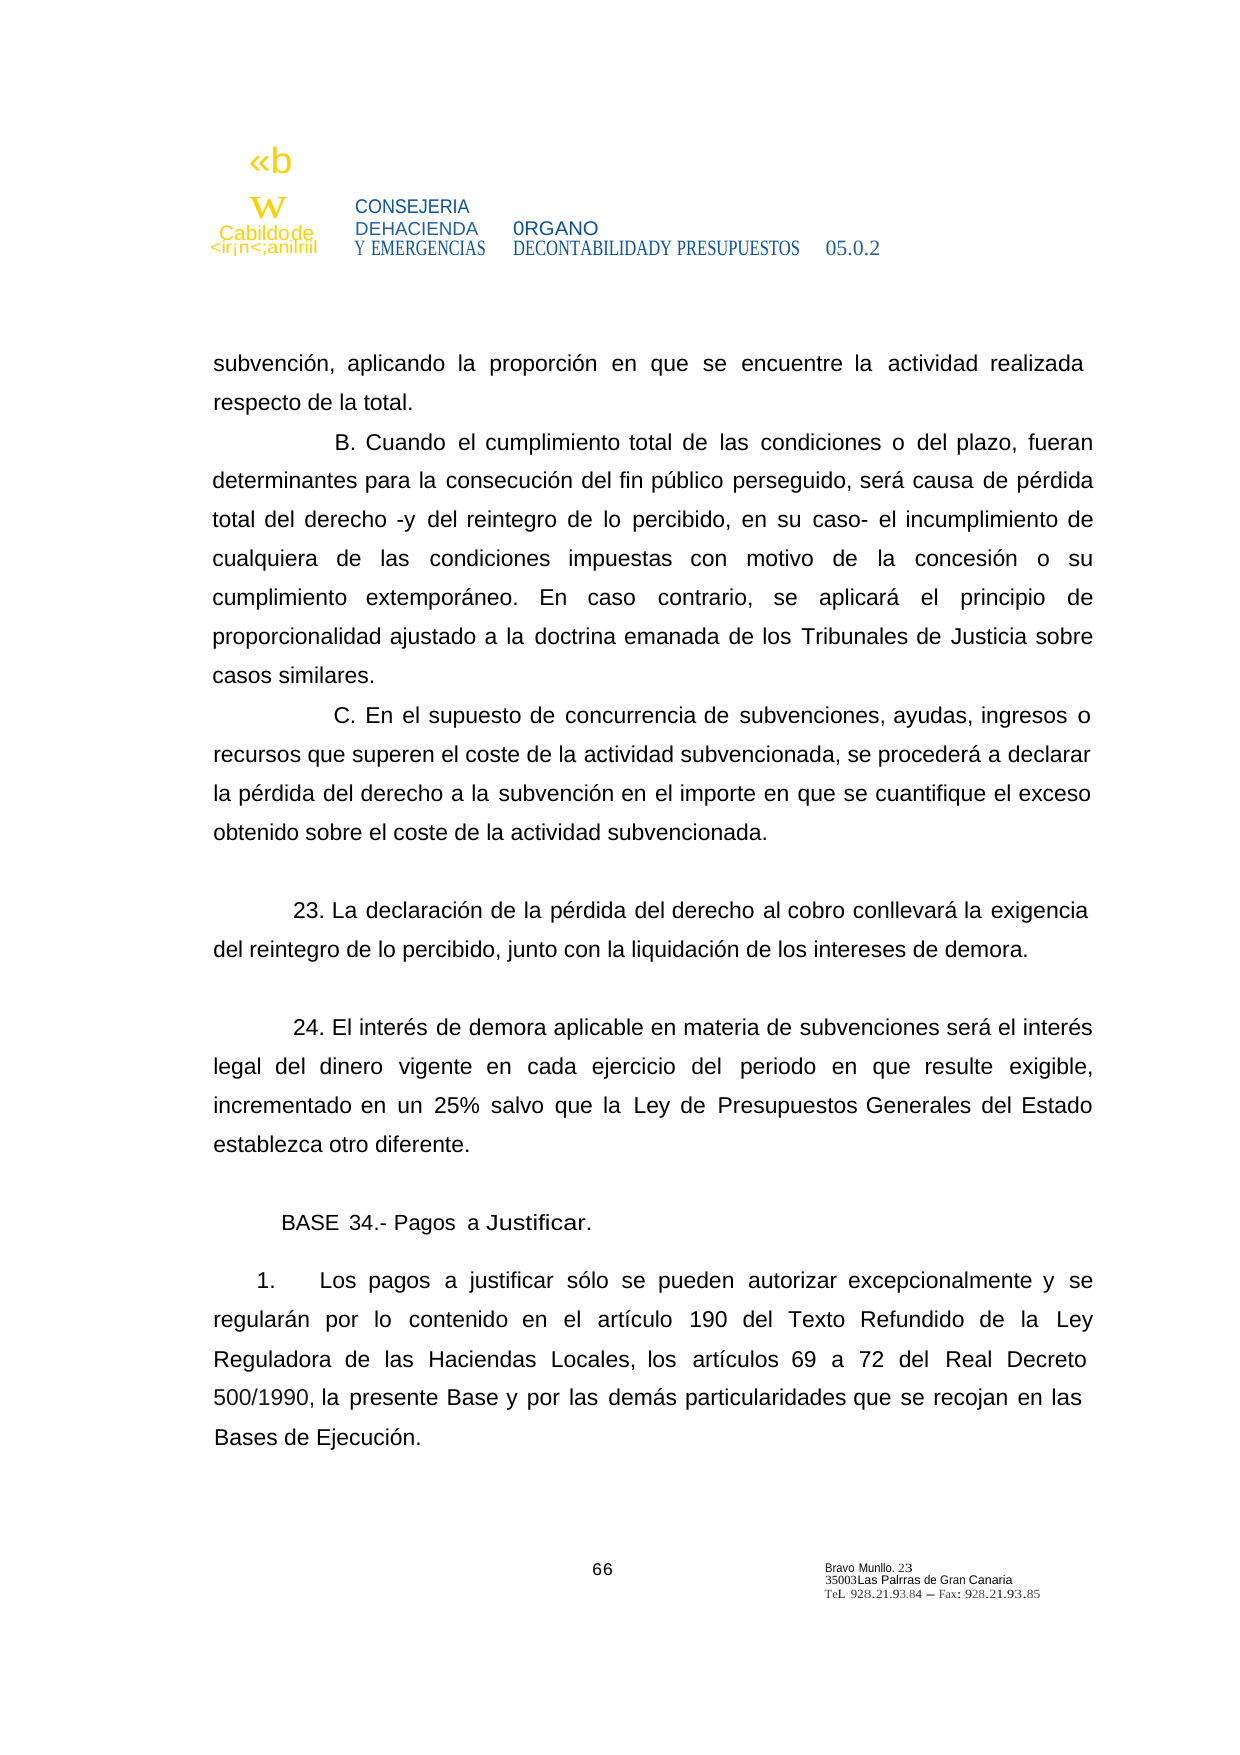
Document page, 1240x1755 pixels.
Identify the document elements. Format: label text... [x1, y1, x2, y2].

text 23. La declaración de la pérdida del derecho al cobro conllevará la exigencia del reintegro de lo percibido, junto con la liquidación de los intereses de demora. [213, 897, 1089, 962]
text C. En el supuesto de concurrencia de subvenciones, ayudas, ingresos o recursos que superen el coste de la actividad subvencionada, se procederá a declarar la pérdida del derecho a la subvención en el importe en que se cuantifique el exceso obtenido sobre el coste de la actividad subvencionada. [213, 702, 1091, 845]
text 1. Los pagos a justificar sólo se pueden autorizar excepcionalmente y se regularán por lo contenido en el artículo 190 del Texto Refundido de la Ley Reguladora de las Haciendas Locales, los artículos 69 a 72 del Real Decreto [213, 1267, 1094, 1372]
text BASE 34.- Pagos a Justificar. [281, 1210, 1240, 1235]
text 35003Las Palrras de Gran Canaria [825, 1577, 1240, 1588]
text subvención, aplicando la proporción en que se encuentre la actividad realizada respecto de la total. [213, 350, 1091, 415]
text 24. El interés de demora aplicable en materia de subvenciones será el interés legal del dinero vigente en cada ejercicio del periodo en que resulte exigible, incrementado en un 25% salvo que la Ley de Presupuestos Generales del Estado establezca otro diferente. [213, 1014, 1093, 1157]
text 500/1990, la presente Base y por las demás particularidades que se recojan en las [213, 1385, 1240, 1411]
text 66 Bravo Munllo. 23 [592, 1559, 1240, 1577]
text Bases de Ejecución. [214, 1424, 1240, 1449]
text B. Cuando el cumplimiento total de las condiciones o del plazo, fueran determinantes para la consecución del fin público perseguido, será causa de pérdida total del derecho -y del reintegro de lo percibido, en su caso- el incumplimiento de cualquiera de las condiciones impuestas con motivo de la concesión o su cumplimiento extemporáneo. En caso contrario, se aplicará el principio de proporcionalidad ajustado a la doctrina emanada de los Tribunales de Justicia sobre casos similares. [212, 428, 1094, 689]
text TeL 928.21.93.84 - Fax: 928.21.93.85 [824, 1588, 1240, 1601]
